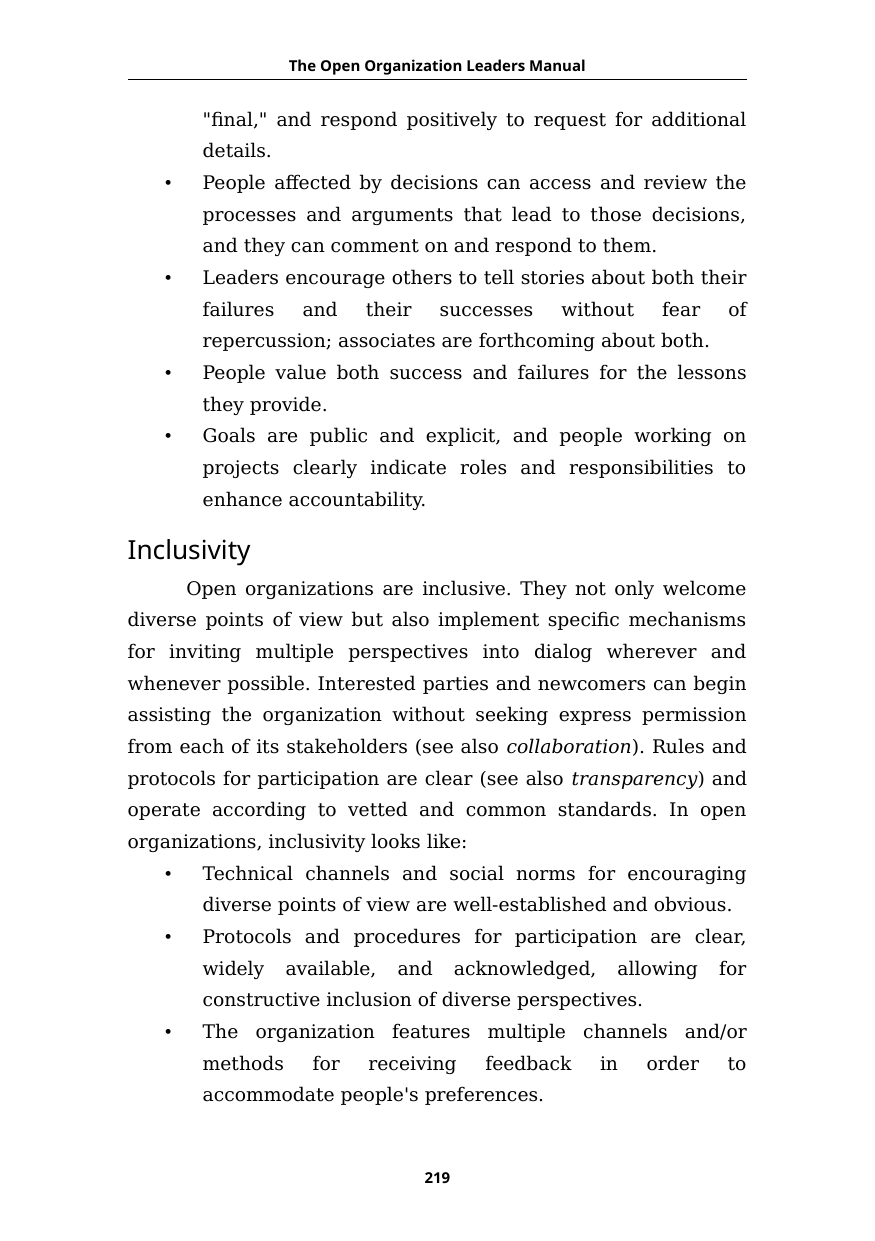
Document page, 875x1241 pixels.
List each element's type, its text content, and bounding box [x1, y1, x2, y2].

text Open organizations are inclusive. They not only welcome diverse points of view but also implement specific mechanisms for inviting multiple perspectives into dialog wherever and whenever possible. Interested parties and newcomers can begin assisting the organization without seeking express permission from each of its stakeholders (see also collaboration). Rules and protocols for participation are clear (see also transparency) and operate according to vetted and common standards. In open organizations, inclusivity looks like: [127, 578, 747, 853]
list People affected by decisions can access and review the processes and arguments that lead to those decisions, and they can comment on and respond to them. [165, 172, 747, 257]
list Goals are public and explicit, and people working on projects clearly indicate roles and responsibilities to enhance accountability. [165, 425, 747, 511]
list Technical channels and social norms for encouraging diverse points of view are well-established and obvious. [165, 863, 747, 916]
list Protocols and procedures for participation are clear, widely available, and acknowledged, allowing for constructive inclusion of diverse perspectives. [165, 926, 747, 1011]
list Leaders encourage others to tell stories about both their failures and their successes without fear of repercussion; associates are forthcoming about both. [165, 267, 747, 352]
list The organization features multiple channels and/or methods for receiving feedback in order to accommodate people's preferences. [165, 1021, 747, 1106]
list People value both success and failures for the lessons they provide. [165, 362, 747, 416]
list "final," and respond positively to request for additional details. [165, 109, 747, 162]
subtitle Inclusivity [127, 535, 747, 565]
